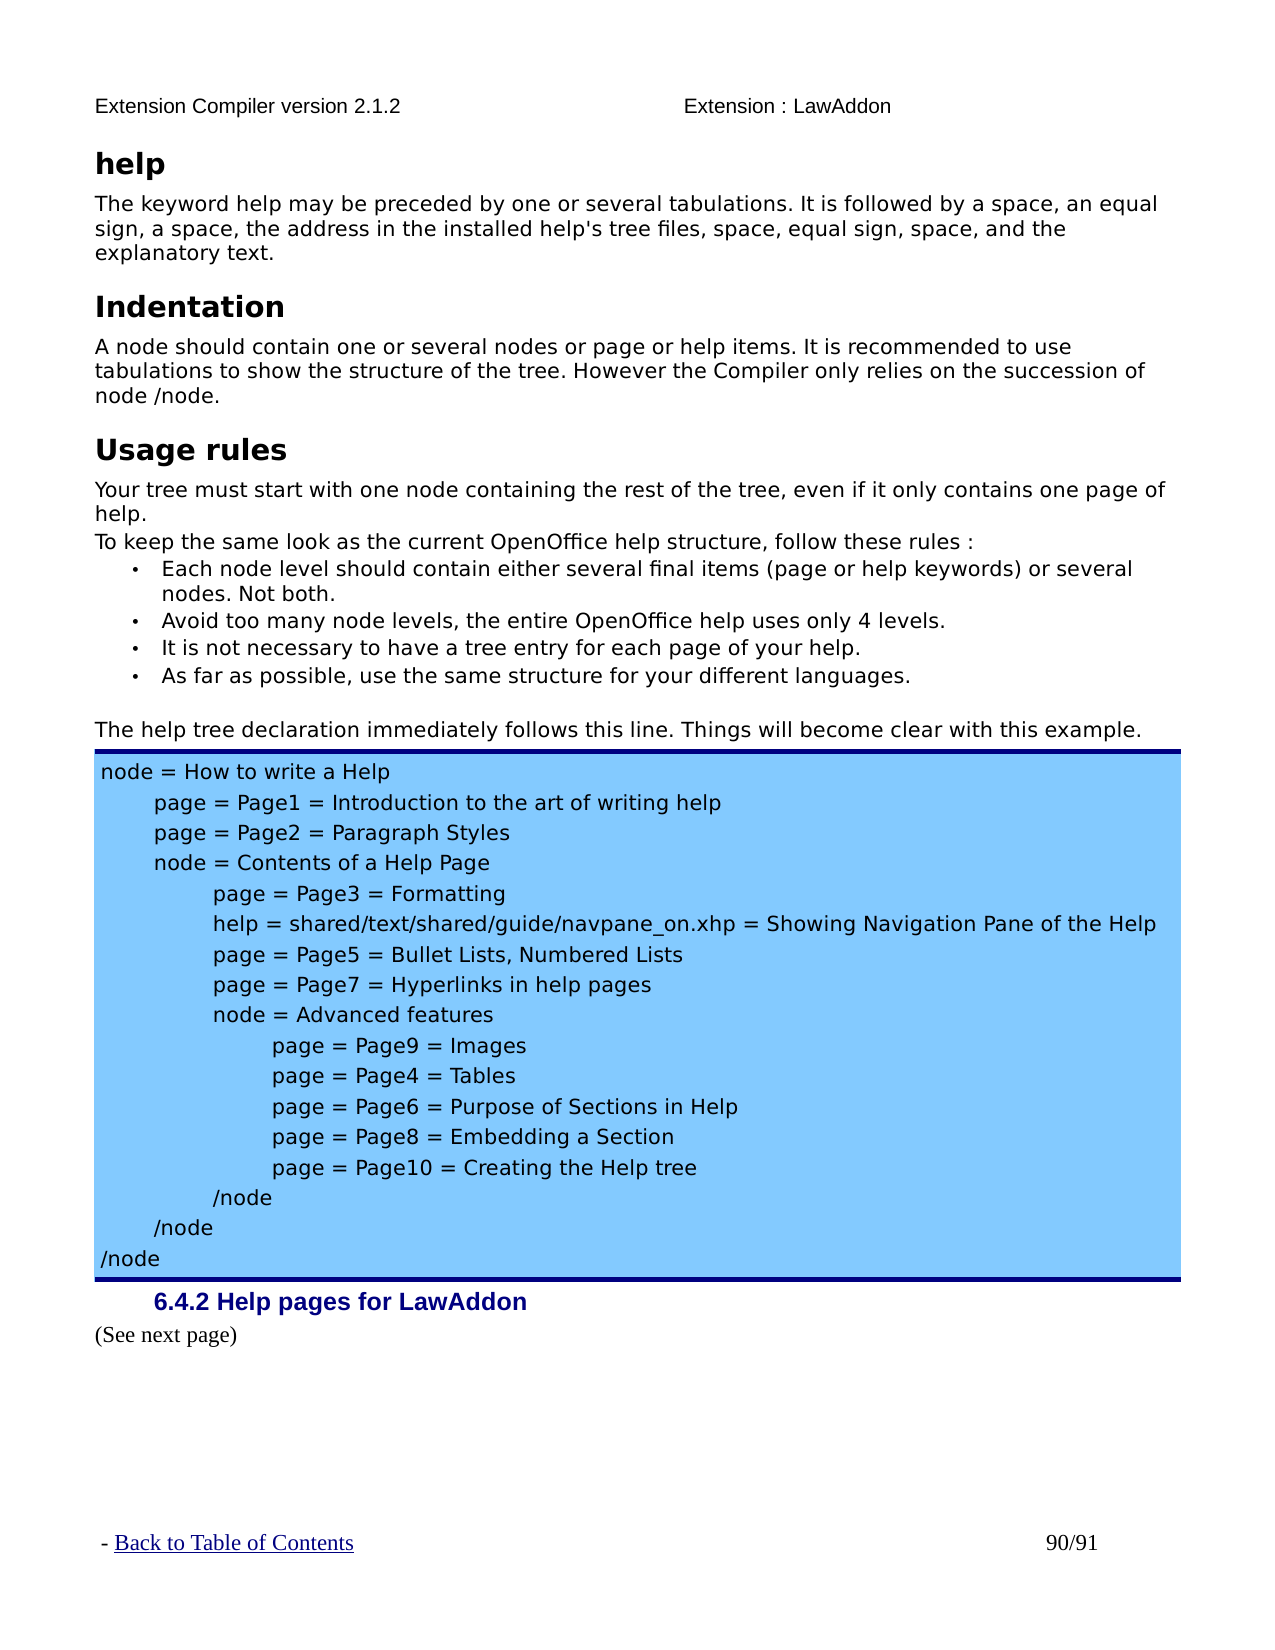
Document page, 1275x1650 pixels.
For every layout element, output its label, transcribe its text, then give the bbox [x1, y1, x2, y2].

text page = Page4 = Tables [94, 1053, 1181, 1083]
text page = Page3 = Formatting [94, 871, 1181, 901]
text The keyword help may be preceded by one or several tabulations. It is followed by a space, an equal sign, a space, the address in the installed help's tree files, space, equal sign, space, and the explanatory text. [94, 192, 1181, 266]
text page = Page1 = Introduction to the art of writing help [94, 779, 1181, 810]
list As far as possible, use the same structure for your different languages. [132, 664, 1181, 688]
text help = shared/text/shared/guide/navpane_on.xhp = Showing Navigation Pane of the Help [94, 901, 1181, 931]
text page = Page5 = Bullet Lists, Numbered Lists [94, 931, 1181, 962]
text /node [94, 1175, 1181, 1205]
text node = How to write a Help [94, 750, 1181, 779]
text node = Advanced features [94, 992, 1181, 1023]
text (See next page) [94, 1322, 1181, 1348]
subtitle Help pages for LawAddon [153, 1288, 1181, 1316]
text Usage rules [94, 433, 1181, 467]
text page = Page10 = Creating the Help tree [94, 1144, 1181, 1175]
text Your tree must start with one node containing the rest of the tree, even if it only contains one page of help. [94, 478, 1181, 527]
text /node [94, 1236, 1181, 1282]
text The help tree declaration immediately follows this line. Things will become clear with this example. [94, 718, 1181, 743]
text Indentation [94, 290, 1181, 324]
list It is not necessary to have a tree entry for each page of your help. [132, 636, 1181, 661]
text page = Page7 = Hyperlinks in help pages [94, 962, 1181, 992]
list Each node level should contain either several final items (page or help keywords) or several nodes. Not both. [132, 557, 1181, 606]
text page = Page9 = Images [94, 1023, 1181, 1053]
text To keep the same look as the current OpenOffice help structure, follow these rules : [94, 529, 1181, 554]
text /node [94, 1205, 1181, 1236]
text help [94, 147, 1181, 181]
text page = Page2 = Paragraph Styles [94, 810, 1181, 840]
text page = Page8 = Embedding a Section [94, 1114, 1181, 1144]
text A node should contain one or several nodes or page or help items. It is recommended to use tabulations to show the structure of the tree. However the Compiler only relies on the succession of node /node. [94, 335, 1181, 408]
text node = Contents of a Help Page [94, 840, 1181, 871]
list Avoid too many node levels, the entire OpenOffice help uses only 4 levels. [132, 609, 1181, 633]
